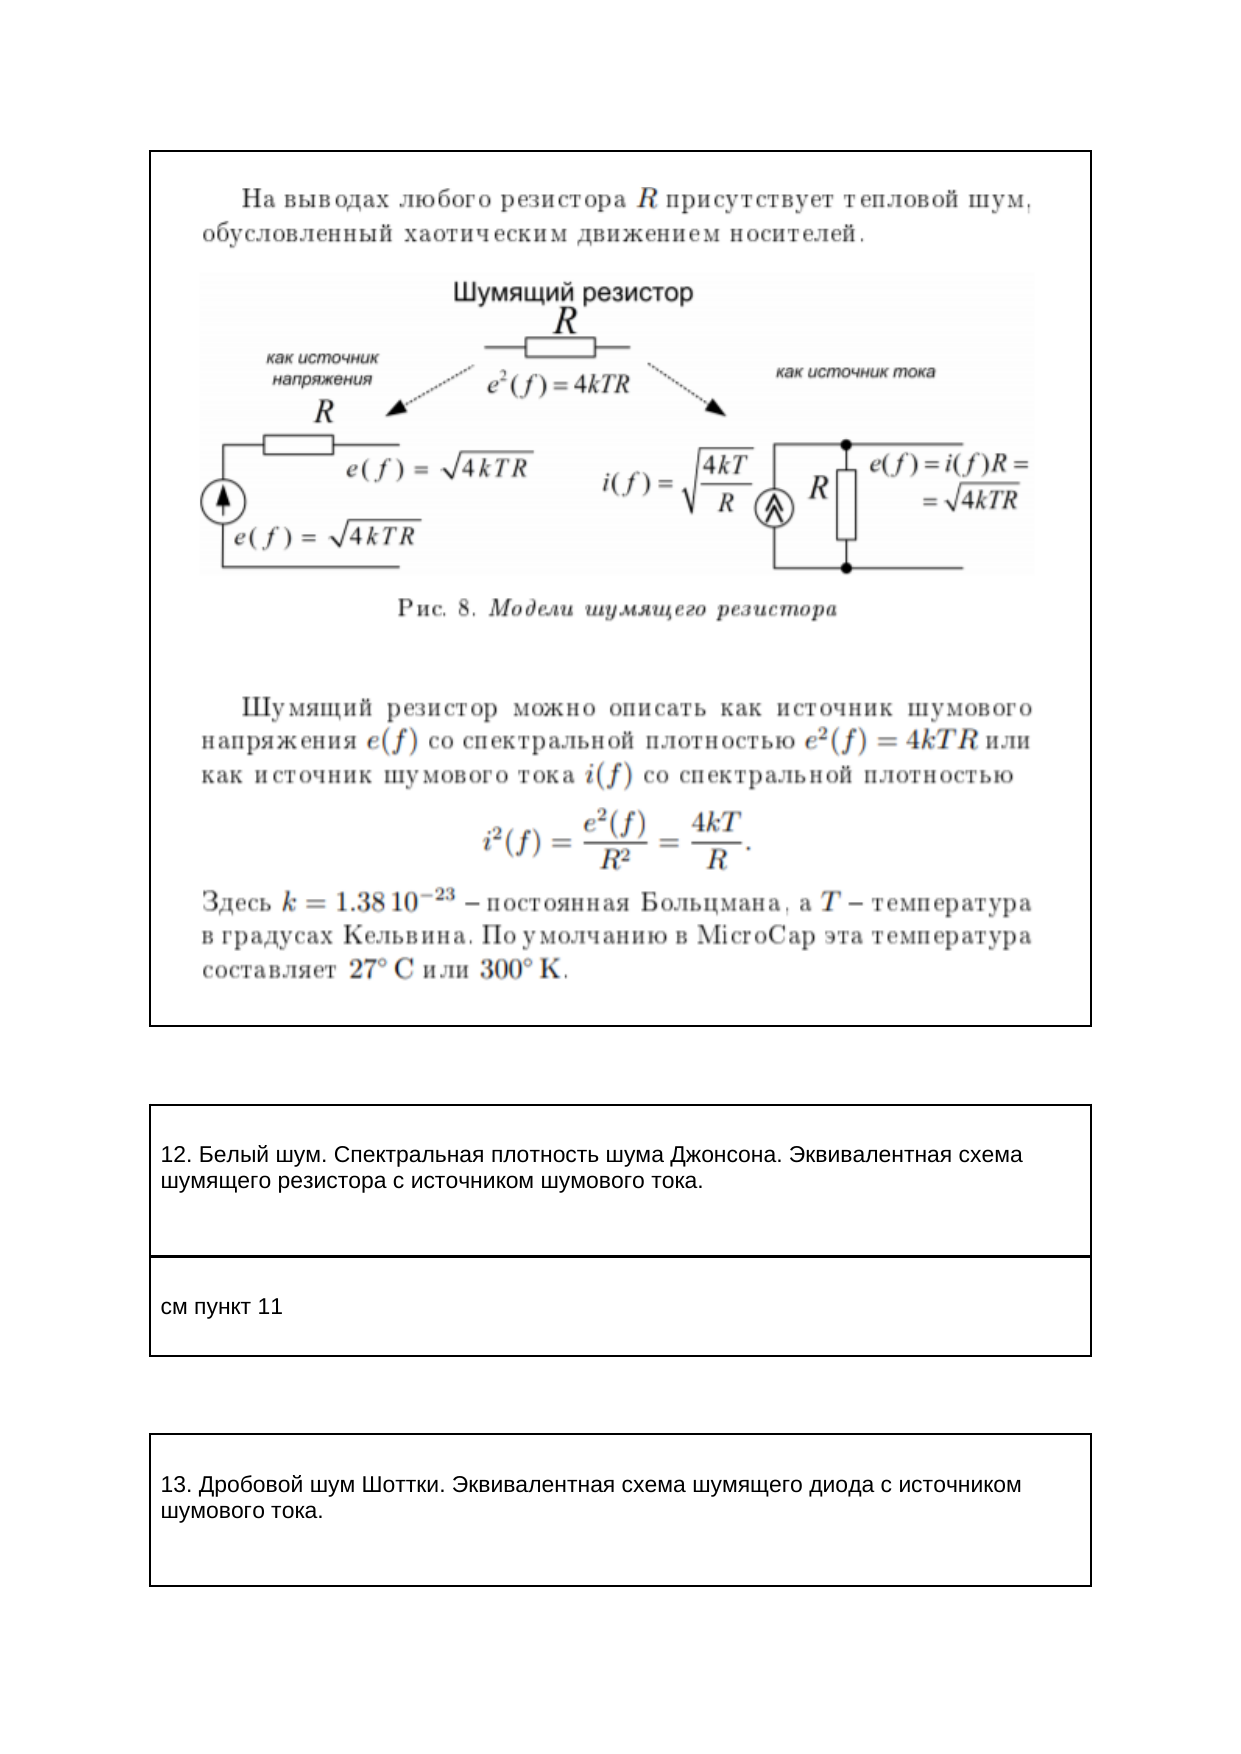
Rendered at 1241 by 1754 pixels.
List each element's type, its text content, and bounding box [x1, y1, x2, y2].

table_header 13. Дробовой шум Шоттки. Эквивалентная схема шумящего диода с источником шумового тока. [151, 1435, 1090, 1585]
table_header 12. Белый шум. Спектральная плотность шума Джонсона. Эквивалентная схема шумящего резистора с источником шумового тока. [151, 1106, 1090, 1255]
picture [160, 187, 1078, 990]
table_cell [151, 152, 1090, 1025]
table_cell см пункт 11 [151, 1258, 1090, 1355]
